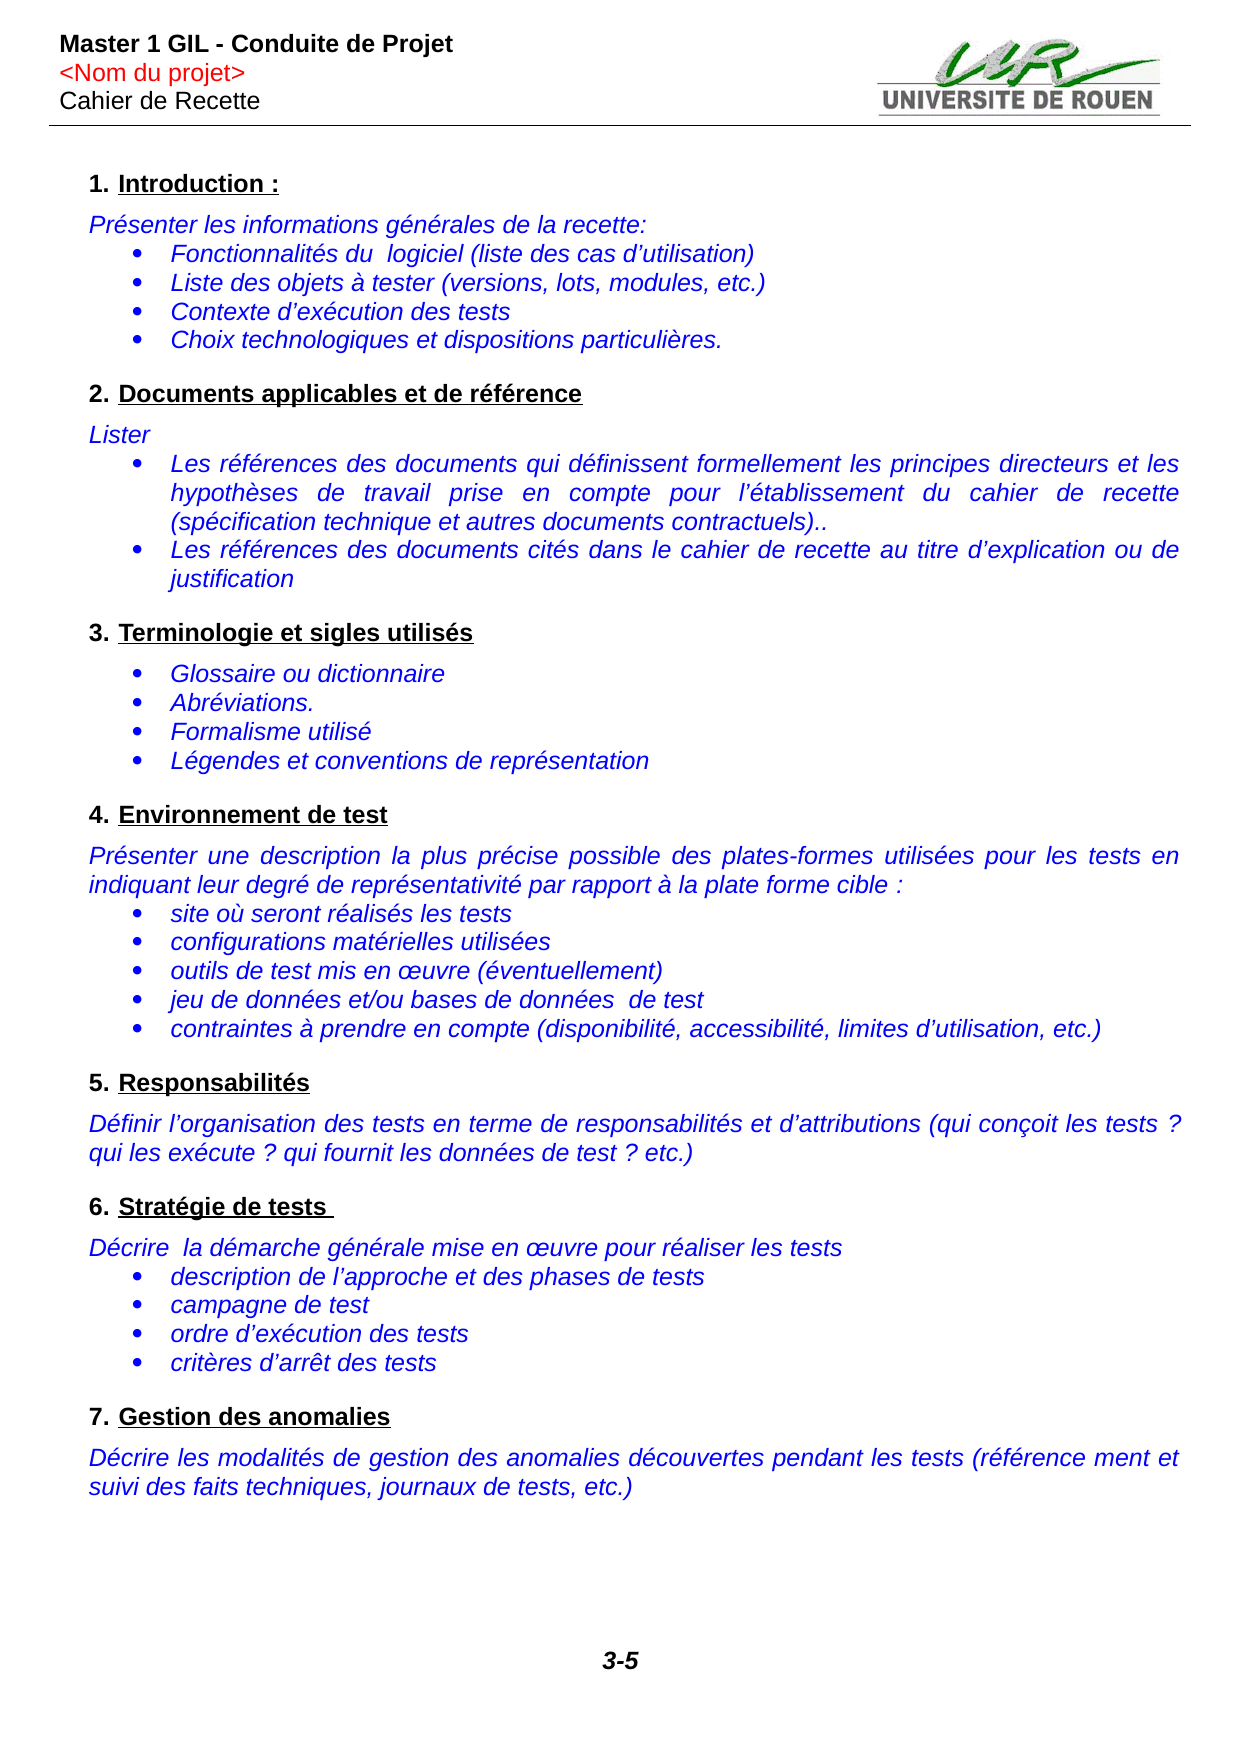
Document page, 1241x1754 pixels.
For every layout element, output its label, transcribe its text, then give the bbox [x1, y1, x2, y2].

list Liste des objets à tester (versions, lots, modules, etc.) [133, 268, 1181, 296]
text Décrire la démarche générale mise en œuvre pour réaliser les tests [89, 1233, 1181, 1262]
list Légendes et conventions de représentation [133, 746, 1181, 775]
picture [872, 32, 1170, 118]
text Décrire les modalités de gestion des anomalies découvertes pendant les tests (référence ment et suivi des faits techniques, journaux de tests, etc.) [89, 1443, 1181, 1501]
text Lister [89, 420, 1181, 449]
list critères d’arrêt des tests [133, 1348, 1181, 1377]
list jeu de données et/ou bases de données de test [133, 985, 1181, 1014]
list Glossaire ou dictionnaire [133, 659, 1181, 688]
subtitle Gestion des anomalies [89, 1402, 1181, 1431]
text Présenter les informations générales de la recette: [89, 210, 1181, 239]
list campagne de test [133, 1290, 1181, 1319]
list Abréviations. [133, 688, 1181, 717]
text Présenter une description la plus précise possible des plates-formes utilisées pour les tests en indiquant leur degré de représentativité par rapport à la plate forme cible : [89, 841, 1181, 898]
subtitle Stratégie de tests [89, 1192, 1181, 1220]
subtitle Responsabilités [89, 1068, 1181, 1097]
list Contexte d’exécution des tests [133, 296, 1181, 325]
list configurations matérielles utilisées [133, 927, 1181, 956]
text Définir l’organisation des tests en terme de responsabilités et d’attributions (qui conçoit les tests ? qui les exécute ? qui fournit les données de test ? etc.) [89, 1109, 1181, 1167]
list Fonctionnalités du logiciel (liste des cas d’utilisation) [133, 239, 1181, 268]
subtitle Documents applicables et de référence [89, 379, 1181, 408]
list site où seront réalisés les tests [133, 898, 1181, 927]
subtitle Environnement de test [89, 800, 1181, 828]
list Formalisme utilisé [133, 717, 1181, 746]
list description de l’approche et des phases de tests [133, 1262, 1181, 1290]
list Les références des documents qui définissent formellement les principes directeurs et les hypothèses de travail prise en compte pour l’établissement du cahier de recette (spécification technique et autres documents contractuels).. [133, 449, 1181, 536]
list ordre d’exécution des tests [133, 1319, 1181, 1348]
list Choix technologiques et dispositions particulières. [133, 325, 1181, 354]
list Les références des documents cités dans le cahier de recette au titre d’explication ou de justification [133, 536, 1181, 593]
list contraintes à prendre en compte (disponibilité, accessibilité, limites d’utilisation, etc.) [133, 1014, 1181, 1043]
subtitle Introduction : [88, 169, 1181, 197]
list outils de test mis en œuvre (éventuellement) [133, 956, 1181, 985]
subtitle Terminologie et sigles utilisés [89, 618, 1181, 647]
